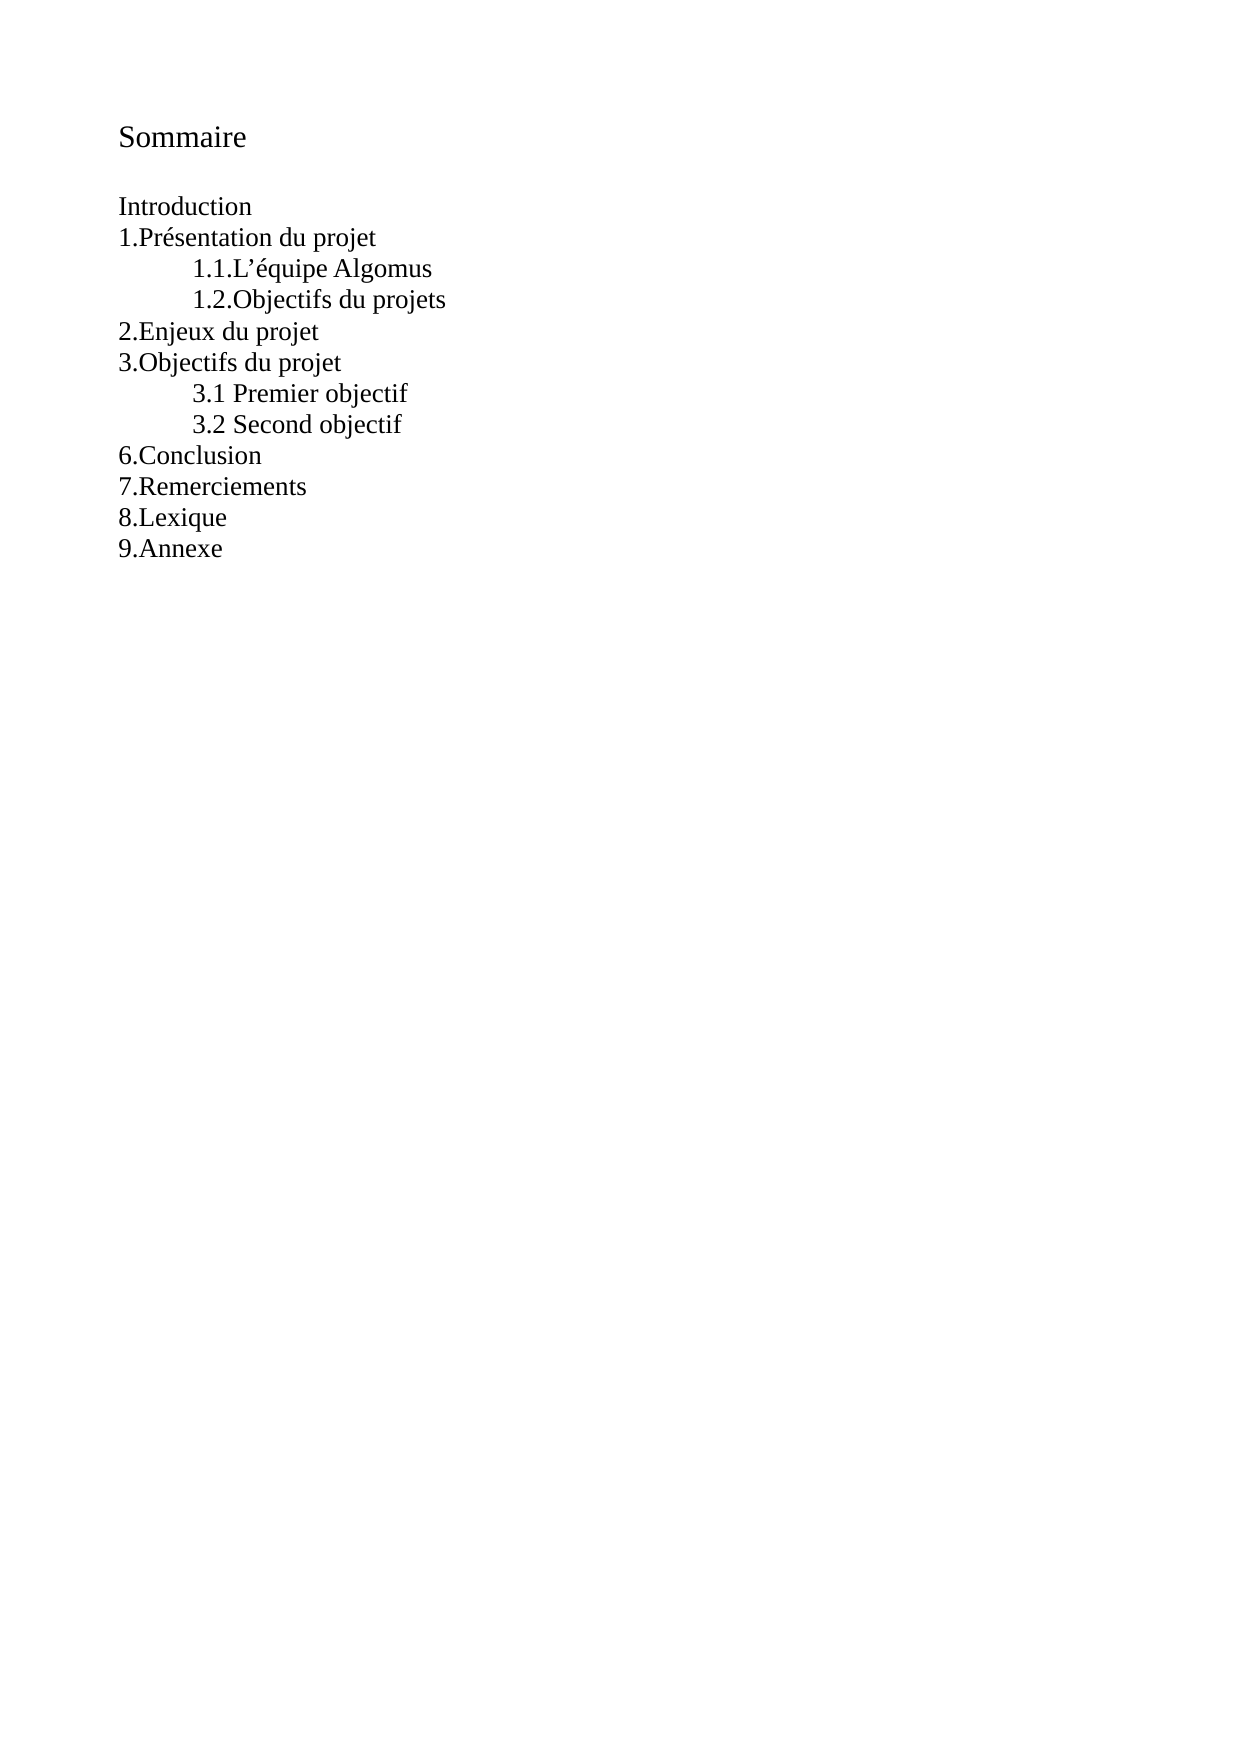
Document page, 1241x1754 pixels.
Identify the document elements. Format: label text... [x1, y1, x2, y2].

text 1.2.Objectifs du projets [118, 283, 1122, 314]
text 1.Présentation du projet [118, 221, 1122, 252]
text 6.Conclusion [118, 439, 1122, 470]
text 9.Annexe [118, 533, 1122, 564]
text 7.Remerciements [118, 470, 1122, 501]
text 2.Enjeux du projet [118, 314, 1122, 346]
text 3.Objectifs du projet [118, 346, 1122, 377]
text Sommaire [118, 118, 1122, 154]
text 1.1.L’équipe Algomus [118, 252, 1122, 283]
text Introduction [118, 190, 1122, 221]
text 8.Lexique [118, 501, 1122, 533]
text 3.1 Premier objectif [118, 377, 1122, 408]
text 3.2 Second objectif [118, 408, 1122, 439]
